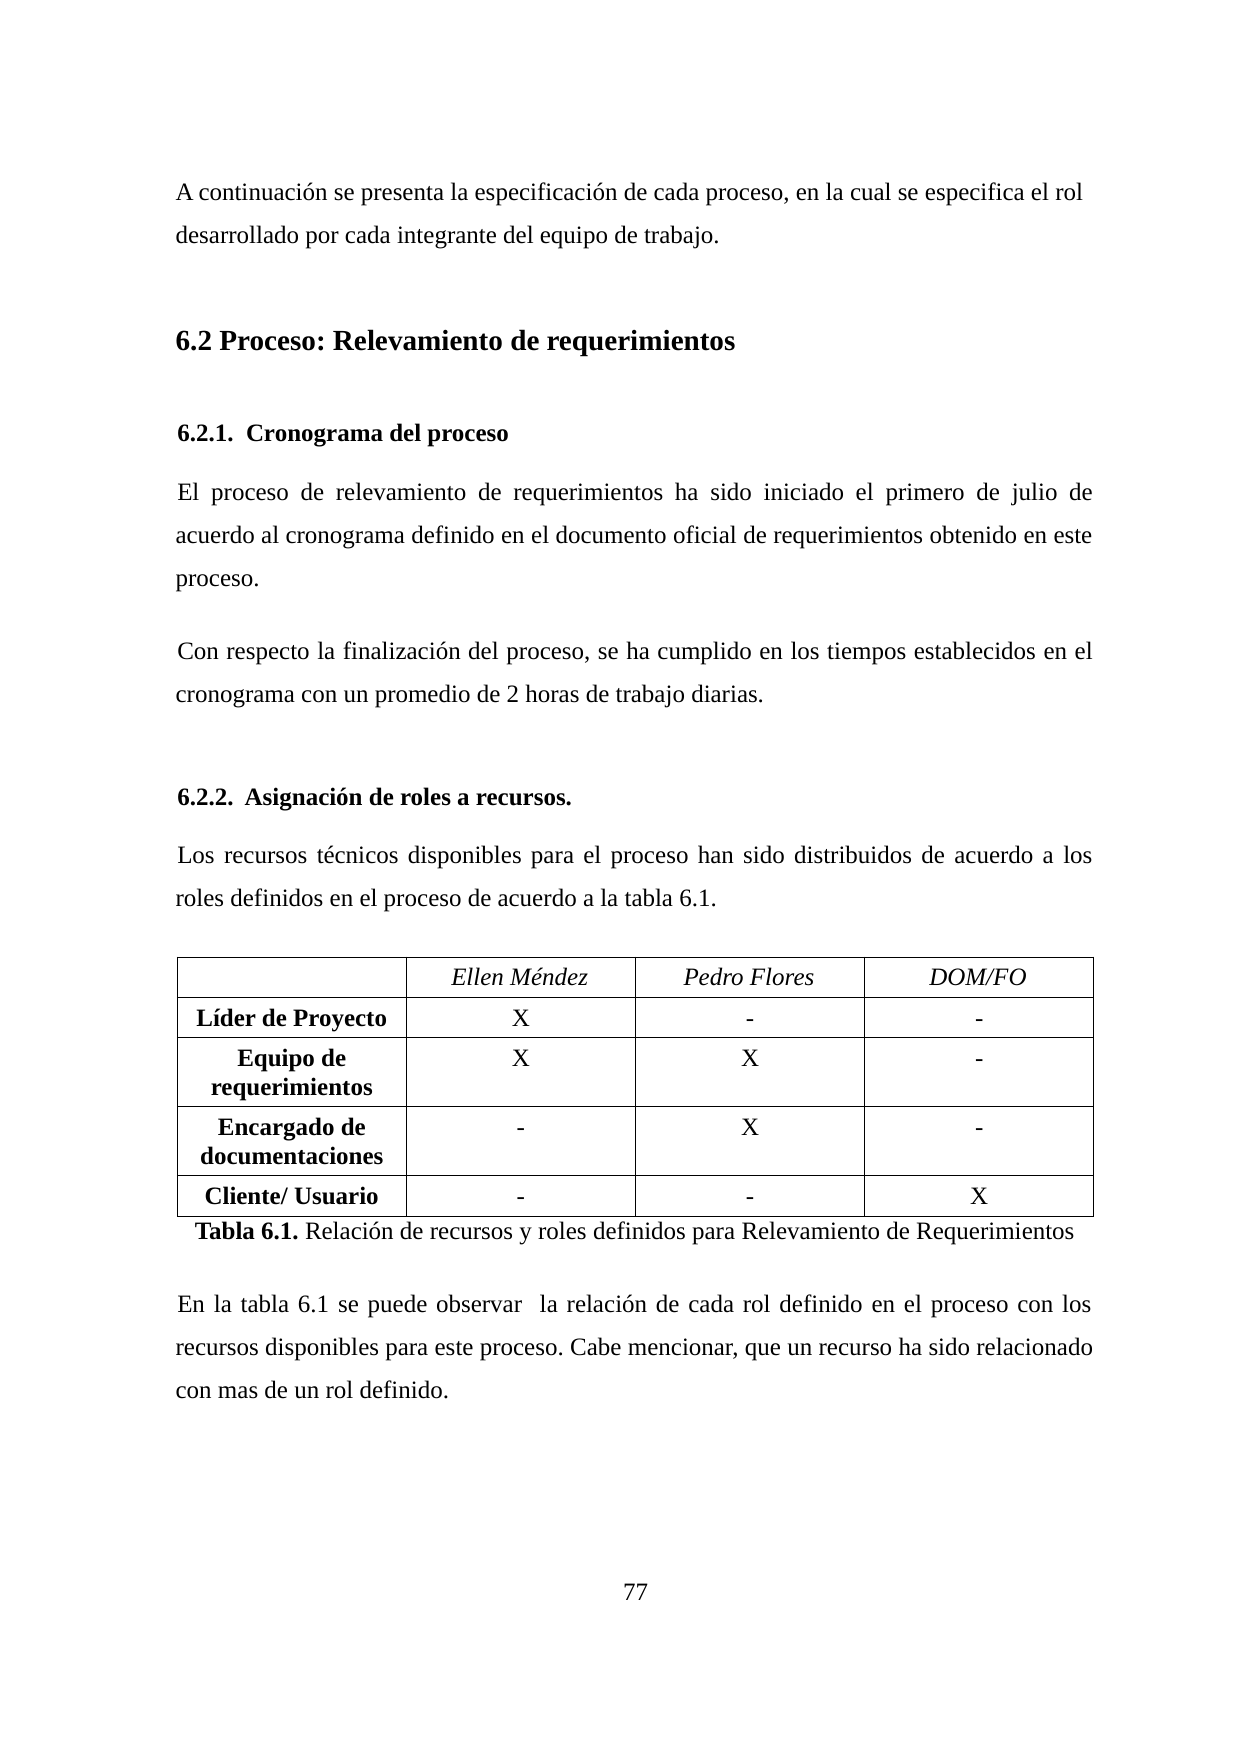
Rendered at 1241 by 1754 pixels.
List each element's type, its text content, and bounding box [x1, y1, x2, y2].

text En la tabla 6.1 se puede observar la relación de cada rol definido en el proceso con los recursos disponibles para este proceso. Cabe mencionar, que un recurso ha sido relacionado con mas de un rol definido. [175, 1289, 1093, 1404]
subtitle 6.2 Proceso: Relevamiento de requerimientos [175, 323, 1093, 357]
table_cell - [865, 1038, 1093, 1106]
text 6.2.2. Asignación de roles a recursos. [177, 782, 1093, 811]
table_header Ellen Méndez [407, 958, 635, 997]
table_cell Cliente/ Usuario [178, 1176, 406, 1216]
table_cell - [865, 1107, 1093, 1175]
table_header Pedro Flores [636, 958, 864, 997]
table_cell - [865, 998, 1093, 1037]
table_cell Encargado de documentaciones [178, 1107, 406, 1175]
table_header [178, 958, 406, 997]
table_cell X [636, 1107, 864, 1175]
table_cell X [636, 1038, 864, 1106]
table_cell X [865, 1176, 1093, 1216]
text Los recursos técnicos disponibles para el proceso han sido distribuidos de acuerdo a los roles definidos en el proceso de acuerdo a la tabla 6.1. [175, 840, 1093, 912]
table_cell Equipo de requerimientos [178, 1038, 406, 1106]
table_cell - [636, 998, 864, 1037]
text El proceso de relevamiento de requerimientos ha sido iniciado el primero de julio de acuerdo al cronograma definido en el documento oficial de requerimientos obtenido en este proceso. [175, 477, 1093, 592]
table_header DOM/FO [865, 958, 1093, 997]
table_cell Líder de Proyecto [178, 998, 406, 1037]
text 6.2.1. Cronograma del proceso [177, 418, 1093, 447]
table_cell X [407, 1038, 635, 1106]
table_cell - [636, 1176, 864, 1216]
table_cell - [407, 1176, 635, 1216]
list A continuación se presenta la especificación de cada proceso, en la cual se especifica el rol desarrollado por cada integrante del equipo de trabajo. [175, 177, 1093, 249]
text Tabla 6.1. Relación de recursos y roles definidos para Relevamiento de Requerimientos [175, 1216, 1093, 1244]
table_cell X [407, 998, 635, 1037]
text Con respecto la finalización del proceso, se ha cumplido en los tiempos establecidos en el cronograma con un promedio de 2 horas de trabajo diarias. [175, 636, 1093, 708]
table_cell - [407, 1107, 635, 1175]
